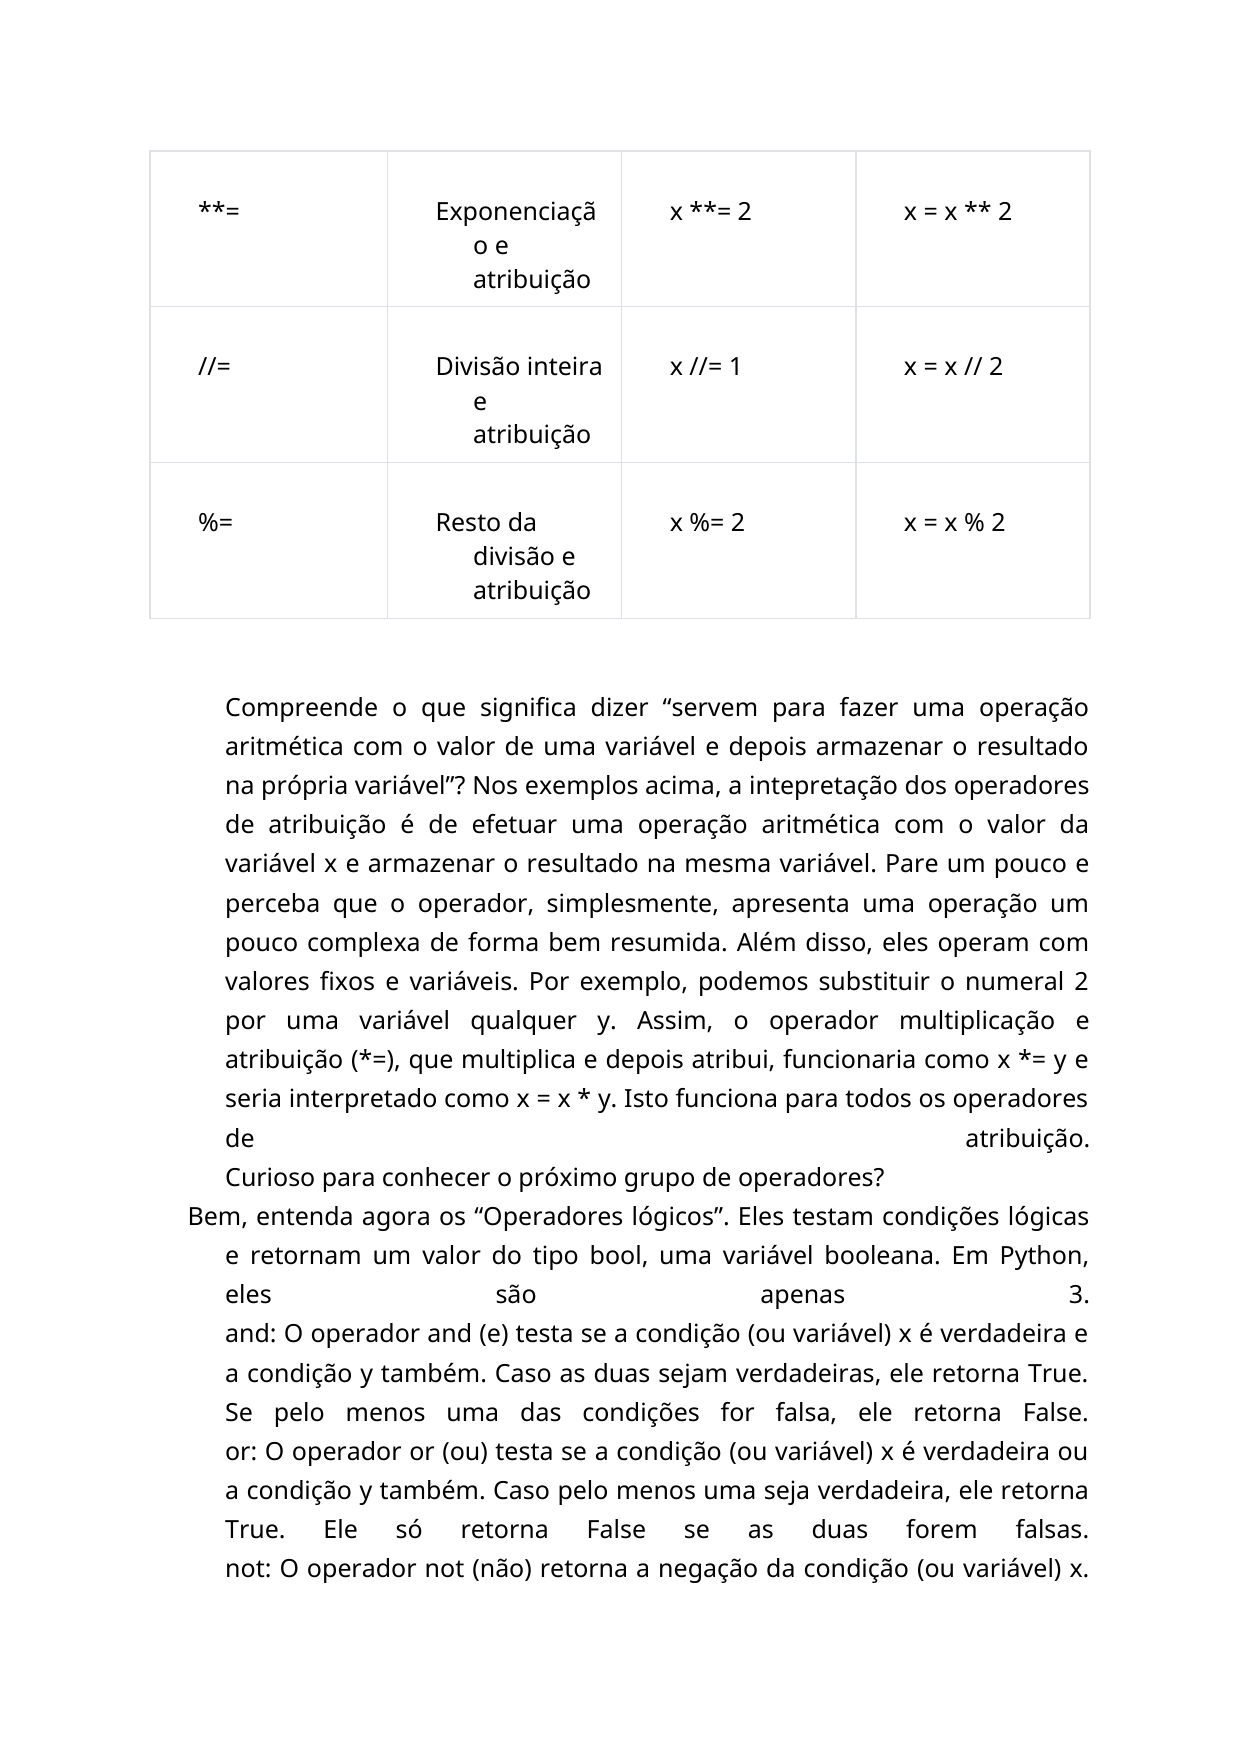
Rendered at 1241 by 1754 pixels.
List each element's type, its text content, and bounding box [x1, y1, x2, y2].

table_cell x = x ** 2 [857, 152, 1089, 306]
table_cell Divisão inteira e atribuição [388, 307, 621, 462]
list Bem, entenda agora os “Operadores lógicos”. Eles testam condições lógicas e retornam um valor do tipo bool, uma variável booleana. Em Python, eles são apenas 3. and: O operador and (e) testa se a condição (ou variável) x é verdadeira e a condição y também. Caso as duas sejam verdadeiras, ele retorna True. Se pelo menos uma das condições for falsa, ele retorna False. or: O operador or (ou) testa se a condição (ou variável) x é verdadeira ou a condição y também. Caso pelo menos uma seja verdadeira, ele retorna True. Ele só retorna False se as duas forem falsas. not: O operador not (não) retorna a negação da condição (ou variável) x. [187, 1199, 1090, 1585]
list Compreende o que significa dizer “servem para fazer uma operação aritmética com o valor de uma variável e depois armazenar o resultado na própria variável”? Nos exemplos acima, a intepretação dos operadores de atribuição é de efetuar uma operação aritmética com o valor da variável x e armazenar o resultado na mesma variável. Pare um pouco e perceba que o operador, simplesmente, apresenta uma operação um pouco complexa de forma bem resumida. Além disso, eles operam com valores fixos e variáveis. Por exemplo, podemos substituir o numeral 2 por uma variável qualquer y. Assim, o operador multiplicação e atribuição (*=), que multiplica e depois atribui, funcionaria como x *= y e seria interpretado como x = x * y. Isto funciona para todos os operadores de atribuição. Curioso para conhecer o próximo grupo de operadores? [187, 619, 1121, 1193]
table_cell %= [151, 463, 387, 617]
table_cell Exponenciação e atribuição [388, 152, 621, 306]
table_cell Resto da divisão e atribuição [388, 463, 621, 617]
table_cell x = x // 2 [857, 307, 1089, 462]
table_cell x //= 1 [622, 307, 855, 462]
table_cell x = x % 2 [857, 463, 1089, 617]
table_cell x **= 2 [622, 152, 855, 306]
table_cell x %= 2 [622, 463, 855, 617]
table_cell **= [151, 152, 387, 306]
table_cell //= [151, 307, 387, 462]
